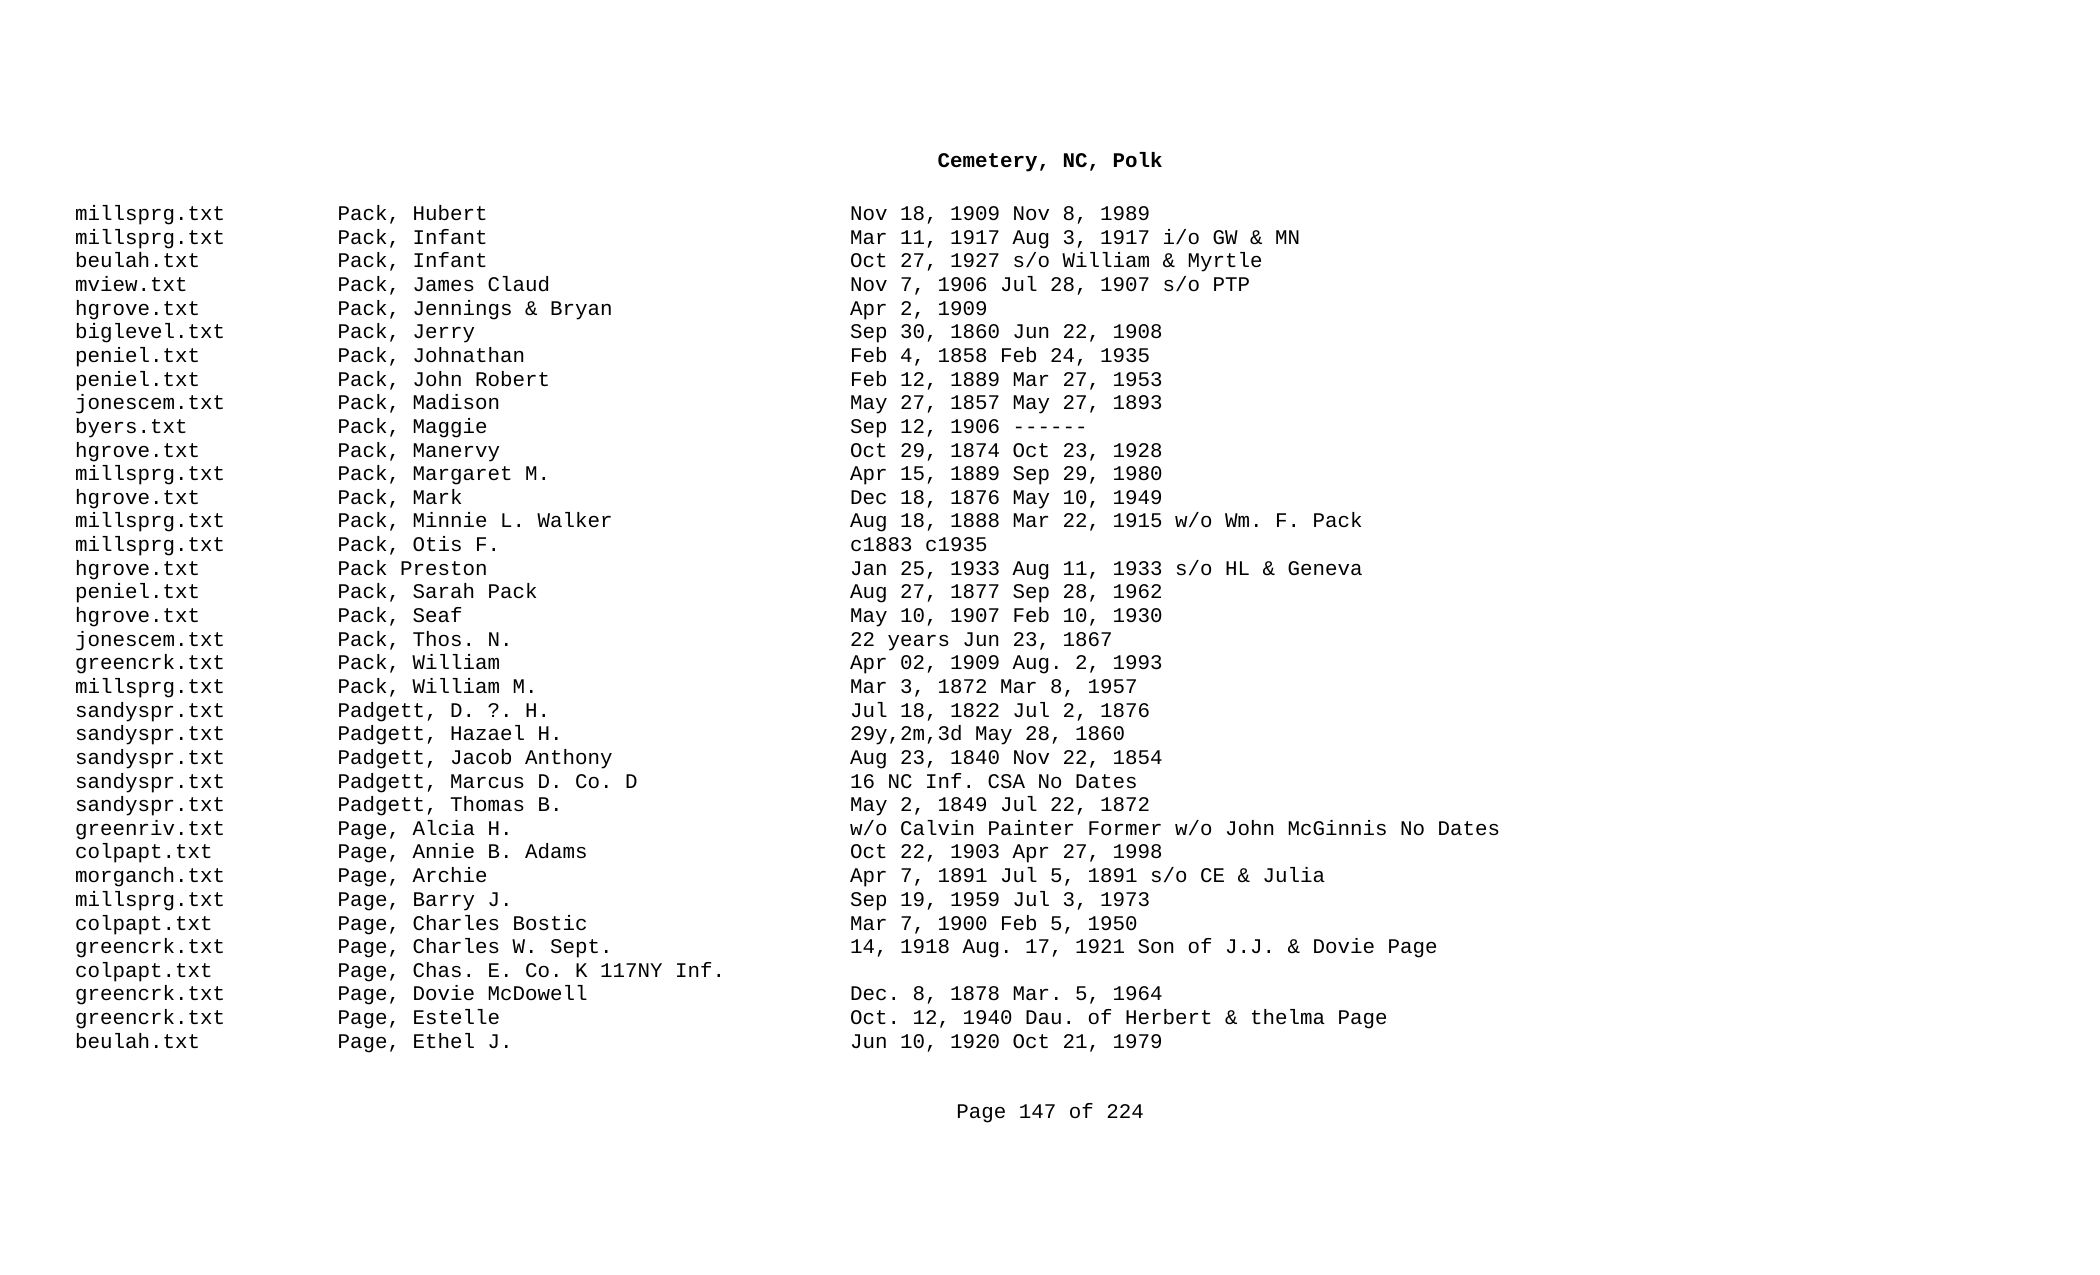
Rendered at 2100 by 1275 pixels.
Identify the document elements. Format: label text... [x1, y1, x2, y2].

text colpapt.txt Page, Annie B. Adams Oct 22, 1903 Apr 27, 1998 [75, 842, 2025, 865]
text peniel.txt Pack, John Robert Feb 12, 1889 Mar 27, 1953 [75, 369, 2025, 392]
text greenriv.txt Page, Alcia H. w/o Calvin Painter Former w/o John McGinnis No Dates [75, 818, 2025, 842]
text byers.txt Pack, Maggie Sep 12, 1906 ------ [75, 416, 2025, 439]
text colpapt.txt Page, Chas. E. Co. K 117NY Inf. [75, 960, 2025, 983]
text hgrove.txt Pack Preston Jan 25, 1933 Aug 11, 1933 s/o HL & Geneva [75, 558, 2025, 581]
text millsprg.txt Pack, William M. Mar 3, 1872 Mar 8, 1957 [75, 676, 2025, 700]
text sandyspr.txt Padgett, Marcus D. Co. D 16 NC Inf. CSA No Dates [75, 771, 2025, 794]
text peniel.txt Pack, Sarah Pack Aug 27, 1877 Sep 28, 1962 [75, 581, 2025, 605]
text sandyspr.txt Padgett, Jacob Anthony Aug 23, 1840 Nov 22, 1854 [75, 747, 2025, 771]
text hgrove.txt Pack, Manervy Oct 29, 1874 Oct 23, 1928 [75, 439, 2025, 463]
text greencrk.txt Pack, William Apr 02, 1909 Aug. 2, 1993 [75, 652, 2025, 676]
text jonescem.txt Pack, Madison May 27, 1857 May 27, 1893 [75, 392, 2025, 416]
text greencrk.txt Page, Charles W. Sept. 14, 1918 Aug. 17, 1921 Son of J.J. & Dovie Page [75, 936, 2025, 960]
text beulah.txt Page, Ethel J. Jun 10, 1920 Oct 21, 1979 [75, 1031, 2025, 1054]
text sandyspr.txt Padgett, Thomas B. May 2, 1849 Jul 22, 1872 [75, 794, 2025, 818]
text sandyspr.txt Padgett, Hazael H. 29y,2m,3d May 28, 1860 [75, 723, 2025, 747]
text mview.txt Pack, James Claud Nov 7, 1906 Jul 28, 1907 s/o PTP [75, 274, 2025, 298]
text peniel.txt Pack, Johnathan Feb 4, 1858 Feb 24, 1935 [75, 345, 2025, 369]
text greencrk.txt Page, Dovie McDowell Dec. 8, 1878 Mar. 5, 1964 [75, 983, 2025, 1007]
text morganch.txt Page, Archie Apr 7, 1891 Jul 5, 1891 s/o CE & Julia [75, 865, 2025, 889]
text millsprg.txt Pack, Margaret M. Apr 15, 1889 Sep 29, 1980 [75, 463, 2025, 487]
text millsprg.txt Pack, Infant Mar 11, 1917 Aug 3, 1917 i/o GW & MN [75, 227, 2025, 250]
text millsprg.txt Page, Barry J. Sep 19, 1959 Jul 3, 1973 [75, 889, 2025, 912]
text hgrove.txt Pack, Mark Dec 18, 1876 May 10, 1949 [75, 487, 2025, 511]
text millsprg.txt Pack, Otis F. c1883 c1935 [75, 534, 2025, 558]
text biglevel.txt Pack, Jerry Sep 30, 1860 Jun 22, 1908 [75, 321, 2025, 345]
text hgrove.txt Pack, Seaf May 10, 1907 Feb 10, 1930 [75, 605, 2025, 629]
text millsprg.txt Pack, Minnie L. Walker Aug 18, 1888 Mar 22, 1915 w/o Wm. F. Pack [75, 511, 2025, 534]
text hgrove.txt Pack, Jennings & Bryan Apr 2, 1909 [75, 298, 2025, 321]
text jonescem.txt Pack, Thos. N. 22 years Jun 23, 1867 [75, 629, 2025, 652]
text millsprg.txt Pack, Hubert Nov 18, 1909 Nov 8, 1989 [75, 203, 2025, 227]
text beulah.txt Pack, Infant Oct 27, 1927 s/o William & Myrtle [75, 250, 2025, 274]
text sandyspr.txt Padgett, D. ?. H. Jul 18, 1822 Jul 2, 1876 [75, 700, 2025, 723]
text greencrk.txt Page, Estelle Oct. 12, 1940 Dau. of Herbert & thelma Page [75, 1007, 2025, 1031]
text colpapt.txt Page, Charles Bostic Mar 7, 1900 Feb 5, 1950 [75, 912, 2025, 936]
